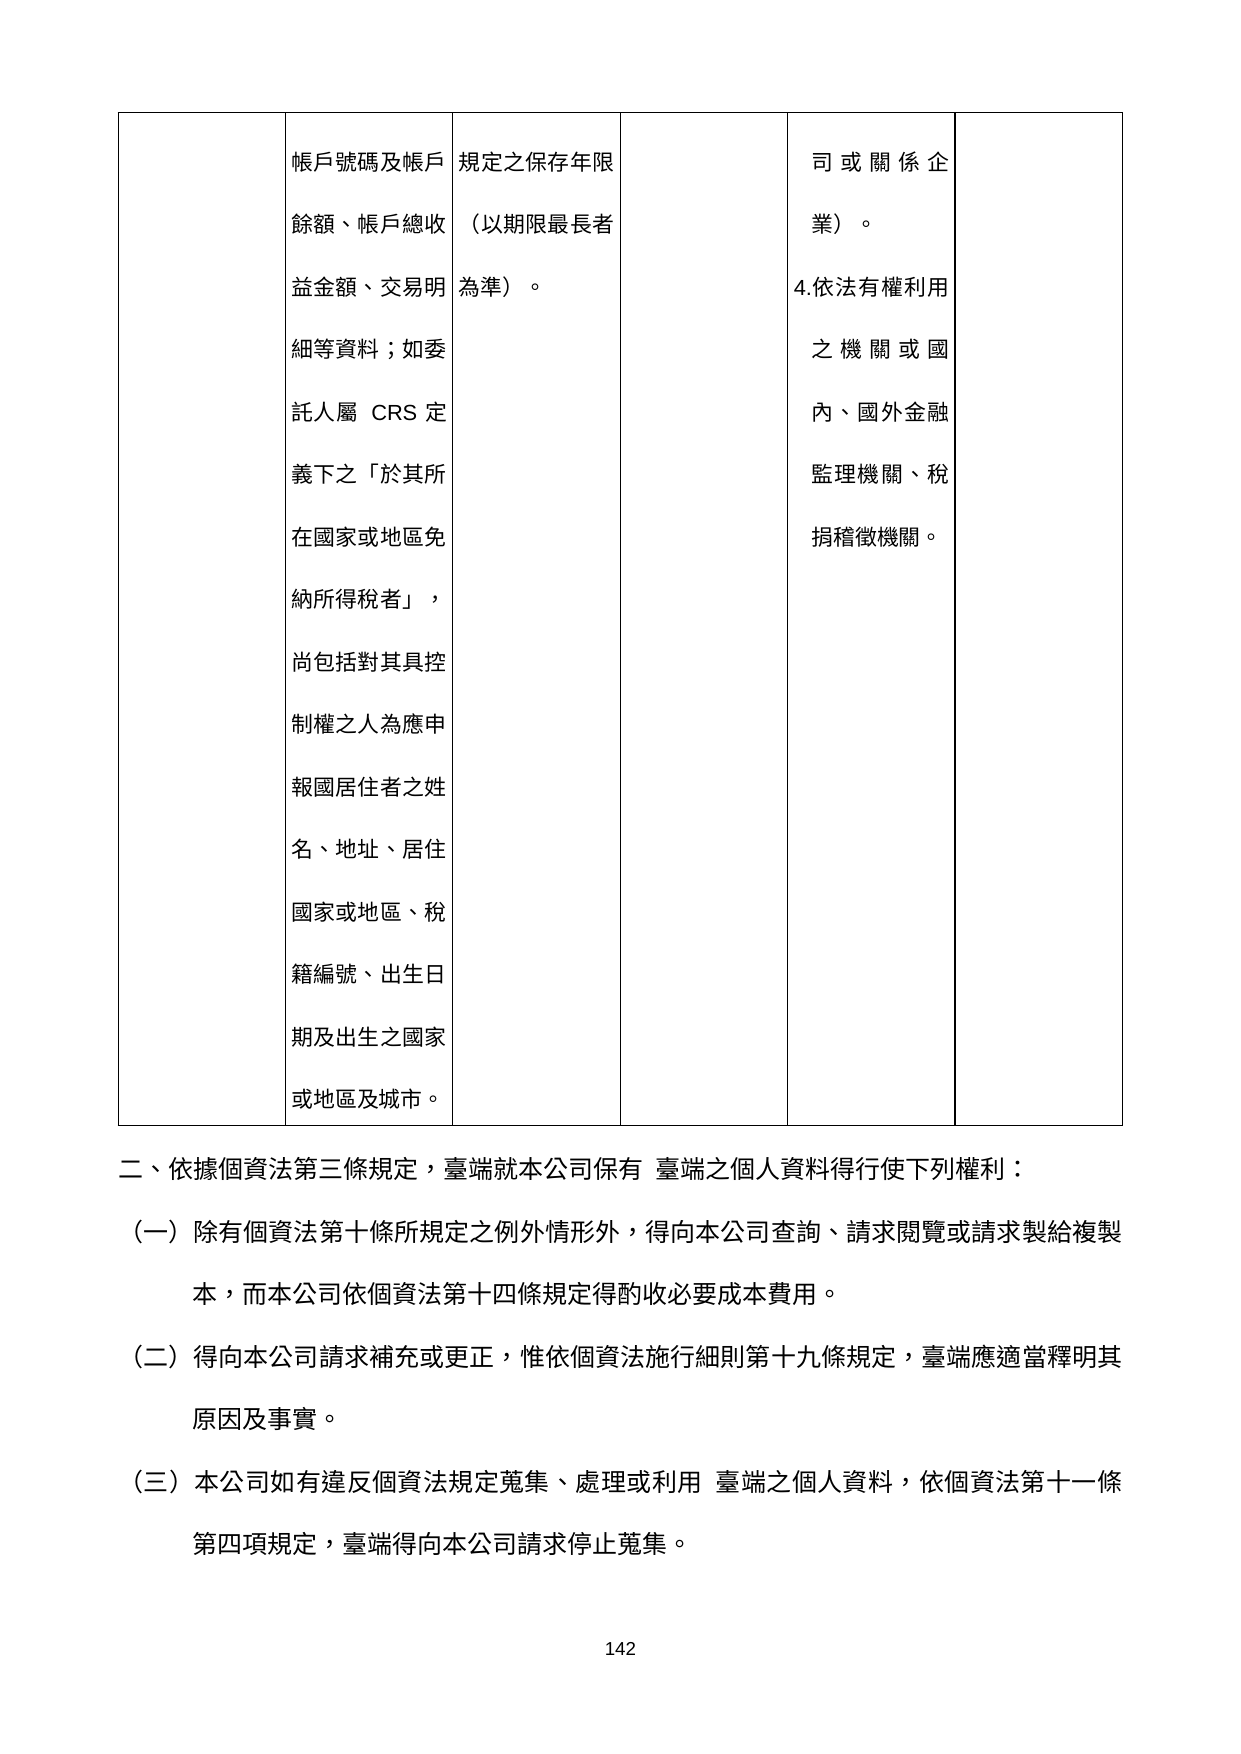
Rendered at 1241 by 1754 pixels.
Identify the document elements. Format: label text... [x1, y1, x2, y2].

text （三）本公司如有違反個資法規定蒐集、處理或利用 臺端之個人資料，依個資法第十一條第四項規定，臺端得向本公司請求停止蒐集。 [118, 1439, 1122, 1564]
table_cell [956, 113, 1122, 1125]
table_cell 規定之保存年限（以期限最長者為準）。 [453, 113, 620, 1125]
table_cell 帳戶號碼及帳戶餘額、帳戶總收益金額、交易明細等資料；如委託人屬 CRS 定義下之「於其所在國家或地區免納所得稅者」，尚包括對其具控制權之人為應申報國居住者之姓名、地址、居住國家或地區、稅籍編號、出生日期及出生之國家或地區及城市。 [286, 113, 452, 1125]
table_cell 司或關係企業）。 4.依法有權利用之機關或國內、國外金融監理機關、稅捐稽徵機關。 [788, 113, 954, 1125]
text （二）得向本公司請求補充或更正，惟依個資法施行細則第十九條規定，臺端應適當釋明其原因及事實。 [118, 1314, 1122, 1439]
table_cell [621, 113, 787, 1125]
text （一）除有個資法第十條所規定之例外情形外，得向本公司查詢、請求閱覽或請求製給複製本，而本公司依個資法第十四條規定得酌收必要成本費用。 [118, 1189, 1122, 1314]
table_cell [119, 113, 285, 1125]
text 二、依據個資法第三條規定，臺端就本公司保有 臺端之個人資料得行使下列權利： [118, 1126, 1122, 1189]
